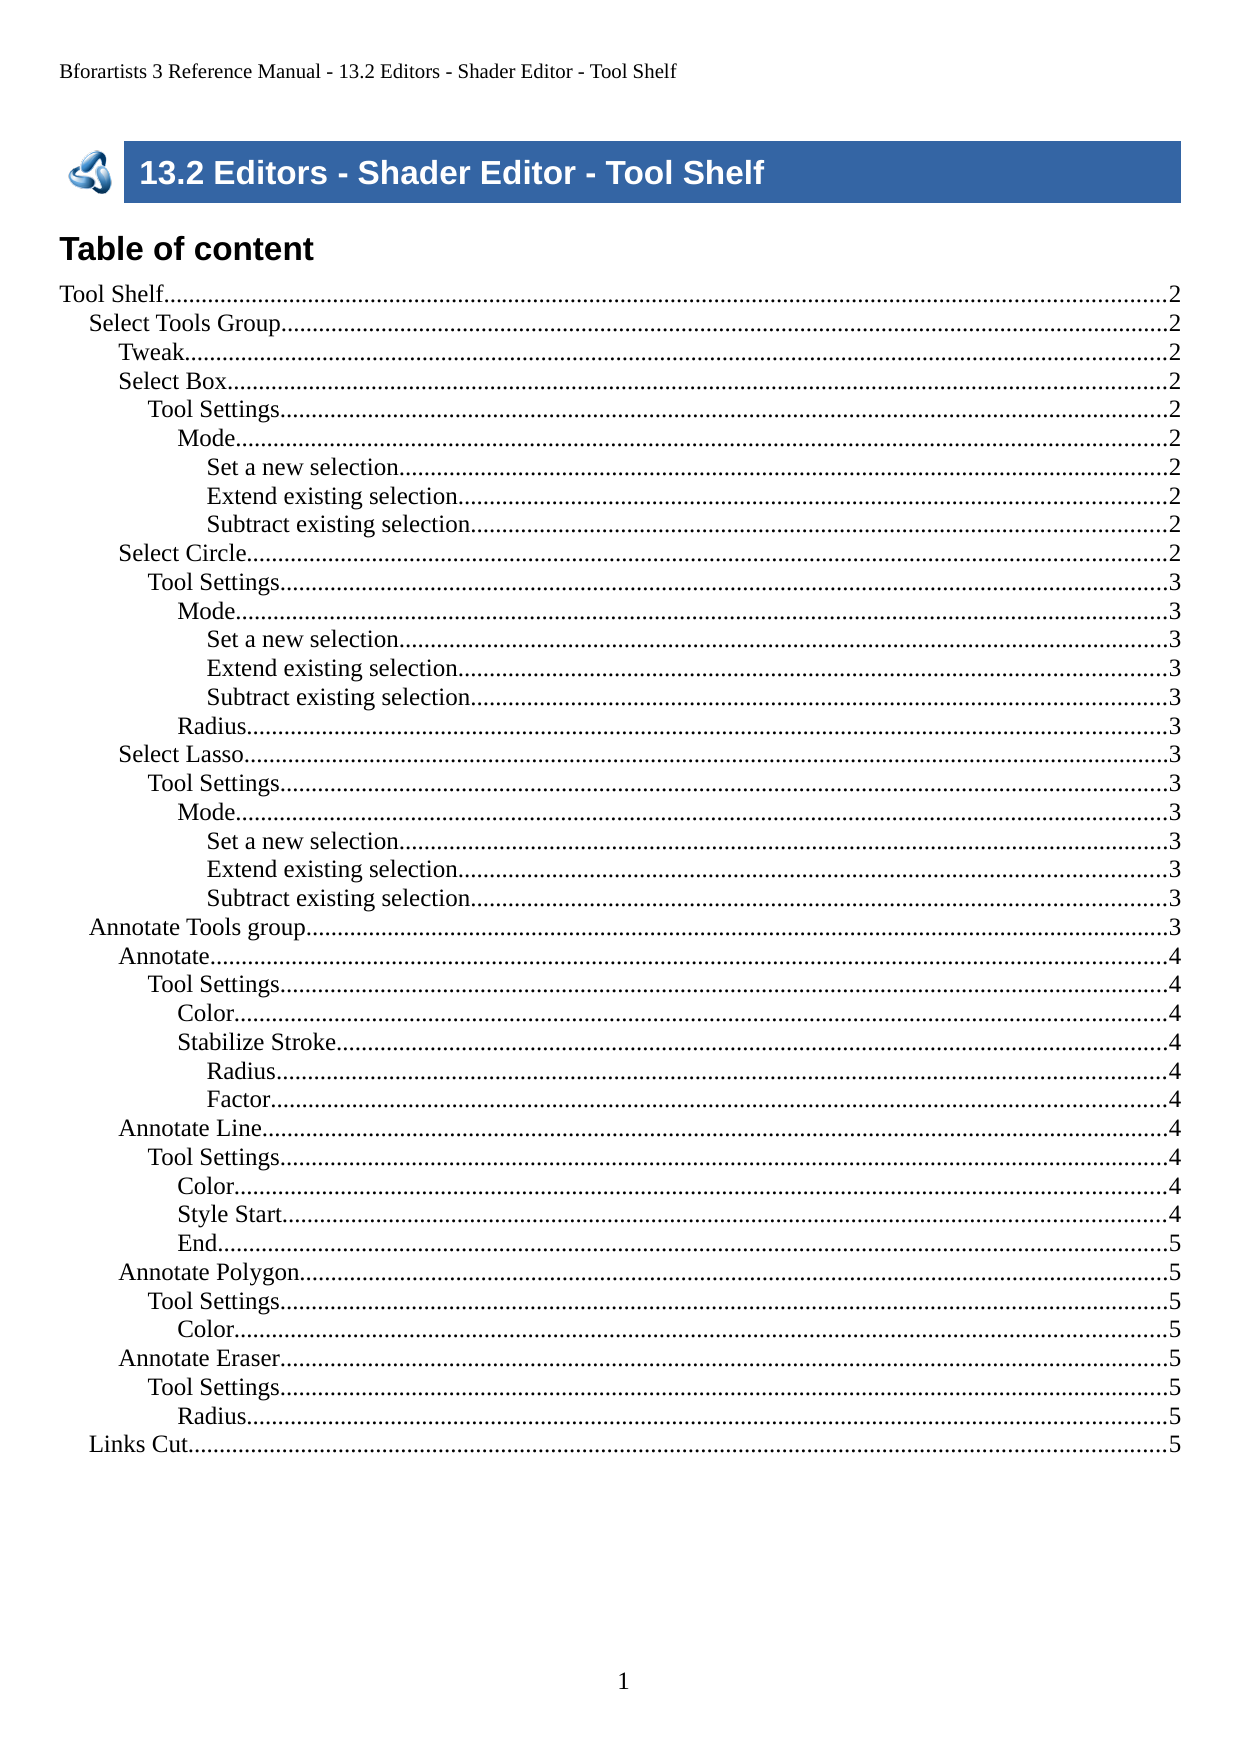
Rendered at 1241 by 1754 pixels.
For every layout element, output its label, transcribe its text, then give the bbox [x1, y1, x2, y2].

text Mode 3 [177, 596, 1181, 624]
text Set a new selection 3 [206, 624, 1181, 653]
text Extend existing selection 3 [206, 854, 1181, 883]
text Tweak 2 [118, 337, 1181, 366]
text Mode 3 [177, 797, 1181, 826]
text Stabilize Stroke 4 [177, 1027, 1181, 1056]
text Select Circle 2 [118, 538, 1181, 567]
text Annotate 4 [118, 941, 1181, 969]
text Set a new selection 2 [206, 452, 1181, 481]
text Radius 4 [206, 1056, 1181, 1084]
text Select Tools Group 2 [88, 308, 1181, 337]
subtitle Table of content [59, 228, 1181, 267]
text Tool Shelf 2 [59, 279, 1181, 308]
text Set a new selection 3 [206, 826, 1181, 854]
table_header [59, 141, 124, 203]
text Tool Settings 4 [147, 969, 1181, 998]
text Annotate Eraser 5 [118, 1343, 1181, 1372]
text Extend existing selection 2 [206, 481, 1181, 509]
text Tool Settings 3 [147, 567, 1181, 596]
text Annotate Tools group 3 [88, 912, 1181, 941]
text Factor 4 [206, 1084, 1181, 1113]
text Tool Settings 4 [147, 1142, 1181, 1171]
text Subtract existing selection 3 [206, 682, 1181, 711]
text Tool Settings 5 [147, 1286, 1181, 1314]
text Select Box 2 [118, 366, 1181, 394]
text Subtract existing selection 2 [206, 509, 1181, 538]
text Select Lasso 3 [118, 739, 1181, 768]
text Tool Settings 2 [147, 394, 1181, 423]
table_header 13.2 Editors - Shader Editor - Tool Shelf [124, 141, 1181, 203]
text Mode 2 [177, 423, 1181, 452]
text Radius 3 [177, 711, 1181, 739]
text Links Cut 5 [88, 1429, 1181, 1458]
text Tool Settings 3 [147, 768, 1181, 797]
text Color 4 [177, 998, 1181, 1027]
picture [65, 147, 114, 197]
text Extend existing selection 3 [206, 653, 1181, 682]
text Subtract existing selection 3 [206, 883, 1181, 912]
text Style Start 4 [177, 1199, 1181, 1228]
text Color 5 [177, 1314, 1181, 1343]
text Annotate Line 4 [118, 1113, 1181, 1142]
text Radius 5 [177, 1401, 1181, 1429]
text Annotate Polygon 5 [118, 1257, 1181, 1286]
text End 5 [177, 1228, 1181, 1257]
text Tool Settings 5 [147, 1372, 1181, 1401]
text Color 4 [177, 1171, 1181, 1199]
